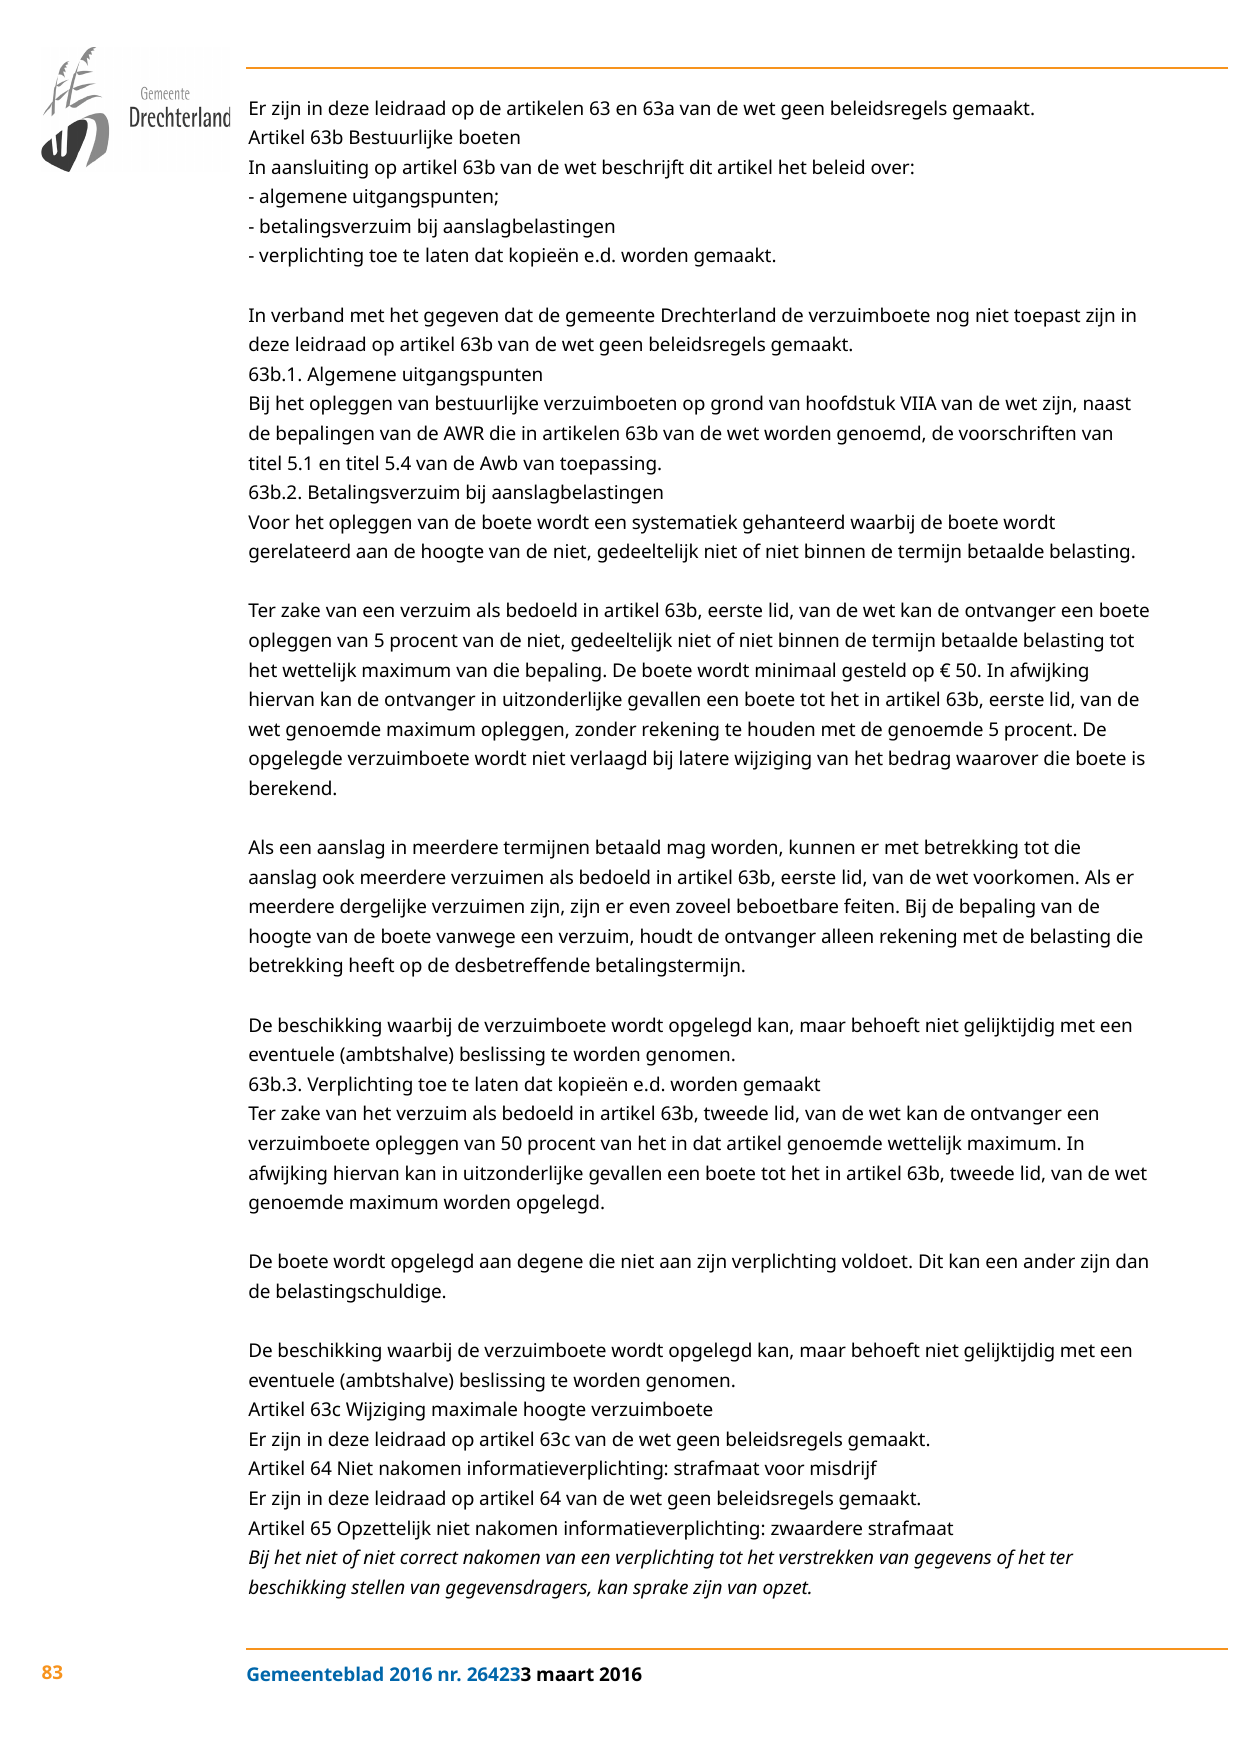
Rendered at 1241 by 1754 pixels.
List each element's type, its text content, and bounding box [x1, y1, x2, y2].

text Ter zake van een verzuim als bedoeld in artikel 63b, eerste lid, van de wet kan de ontvanger een boete opleggen van 5 procent van de niet, gedeeltelijk niet of niet binnen de termijn betaalde belasting tot het wettelijk maximum van die bepaling. De boete wordt minimaal gesteld op € 50. In afwijking hiervan kan de ontvanger in uitzonderlijke gevallen een boete tot het in artikel 63b, eerste lid, van de wet genoemde maximum opleggen, zonder rekening te houden met de genoemde 5 procent. De opgelegde verzuimboete wordt niet verlaagd bij latere wijziging van het bedrag waarover die boete is berekend. [248, 598, 1152, 801]
text In verband met het gegeven dat de gemeente Drechterland de verzuimboete nog niet toepast zijn in deze leidraad op artikel 63b van de wet geen beleidsregels gemaakt. [248, 302, 1152, 357]
picture [41, 47, 231, 172]
text De beschikking waarbij de verzuimboete wordt opgelegd kan, maar behoeft niet gelijktijdig met een eventuele (ambtshalve) beslissing te worden genomen. [248, 1012, 1152, 1067]
text De beschikking waarbij de verzuimboete wordt opgelegd kan, maar behoeft niet gelijktijdig met een eventuele (ambtshalve) beslissing te worden genomen. [248, 1337, 1152, 1393]
text Als een aanslag in meerdere termijnen betaald mag worden, kunnen er met betrekking tot die aanslag ook meerdere verzuimen als bedoeld in artikel 63b, eerste lid, van de wet voorkomen. Als er meerdere dergelijke verzuimen zijn, zijn er even zoveel beboetbare feiten. Bij de bepaling van de hoogte van de boete vanwege een verzuim, houdt de ontvanger alleen rekening met de belasting die betrekking heeft op de desbetreffende betalingstermijn. [248, 834, 1152, 978]
text Artikel 65 Opzettelijk niet nakomen informatieverplichting: zwaardere strafmaat [248, 1515, 1152, 1541]
text - verplichting toe te laten dat kopieën e.d. worden gemaakt. [248, 243, 1152, 268]
text 63b.3. Verplichting toe te laten dat kopieën e.d. worden gemaakt [248, 1071, 1152, 1097]
text Artikel 63c Wijziging maximale hoogte verzuimboete [248, 1396, 1152, 1422]
text Ter zake van het verzuim als bedoeld in artikel 63b, tweede lid, van de wet kan de ontvanger een verzuimboete opleggen van 50 procent van het in dat artikel genoemde wettelijk maximum. In afwijking hiervan kan in uitzonderlijke gevallen een boete tot het in artikel 63b, tweede lid, van de wet genoemde maximum worden opgelegd. [248, 1101, 1152, 1215]
text - betalingsverzuim bij aanslagbelastingen [248, 213, 1152, 239]
text In aansluiting op artikel 63b van de wet beschrijft dit artikel het beleid over: [248, 154, 1152, 180]
text Artikel 64 Niet nakomen informatieverplichting: strafmaat voor misdrijf [248, 1456, 1152, 1481]
text 63b.1. Algemene uitgangspunten [248, 361, 1152, 387]
text Artikel 63b Bestuurlijke boeten [248, 124, 1152, 150]
text De boete wordt opgelegd aan degene die niet aan zijn verplichting voldoet. Dit kan een ander zijn dan de belastingschuldige. [248, 1248, 1152, 1304]
text Bij het opleggen van bestuurlijke verzuimboeten op grond van hoofdstuk VIIA van de wet zijn, naast de bepalingen van de AWR die in artikelen 63b van de wet worden genoemd, de voorschriften van titel 5.1 en titel 5.4 van de Awb van toepassing. [248, 391, 1152, 476]
text Er zijn in deze leidraad op artikel 64 van de wet geen beleidsregels gemaakt. [248, 1485, 1152, 1511]
text - algemene uitgangspunten; [248, 183, 1152, 209]
text Er zijn in deze leidraad op de artikelen 63 en 63a van de wet geen beleidsregels gemaakt. [248, 95, 1152, 121]
text Er zijn in deze leidraad op artikel 63c van de wet geen beleidsregels gemaakt. [248, 1426, 1152, 1452]
text 63b.2. Betalingsverzuim bij aanslagbelastingen [248, 479, 1152, 505]
text Bij het niet of niet correct nakomen van een verplichting tot het verstrekken van gegevens of het ter beschikking stellen van gegevensdragers, kan sprake zijn van opzet. [248, 1544, 1152, 1600]
text Voor het opleggen van de boete wordt een systematiek gehanteerd waarbij de boete wordt gerelateerd aan de hoogte van de niet, gedeeltelijk niet of niet binnen de termijn betaalde belasting. [248, 509, 1152, 564]
